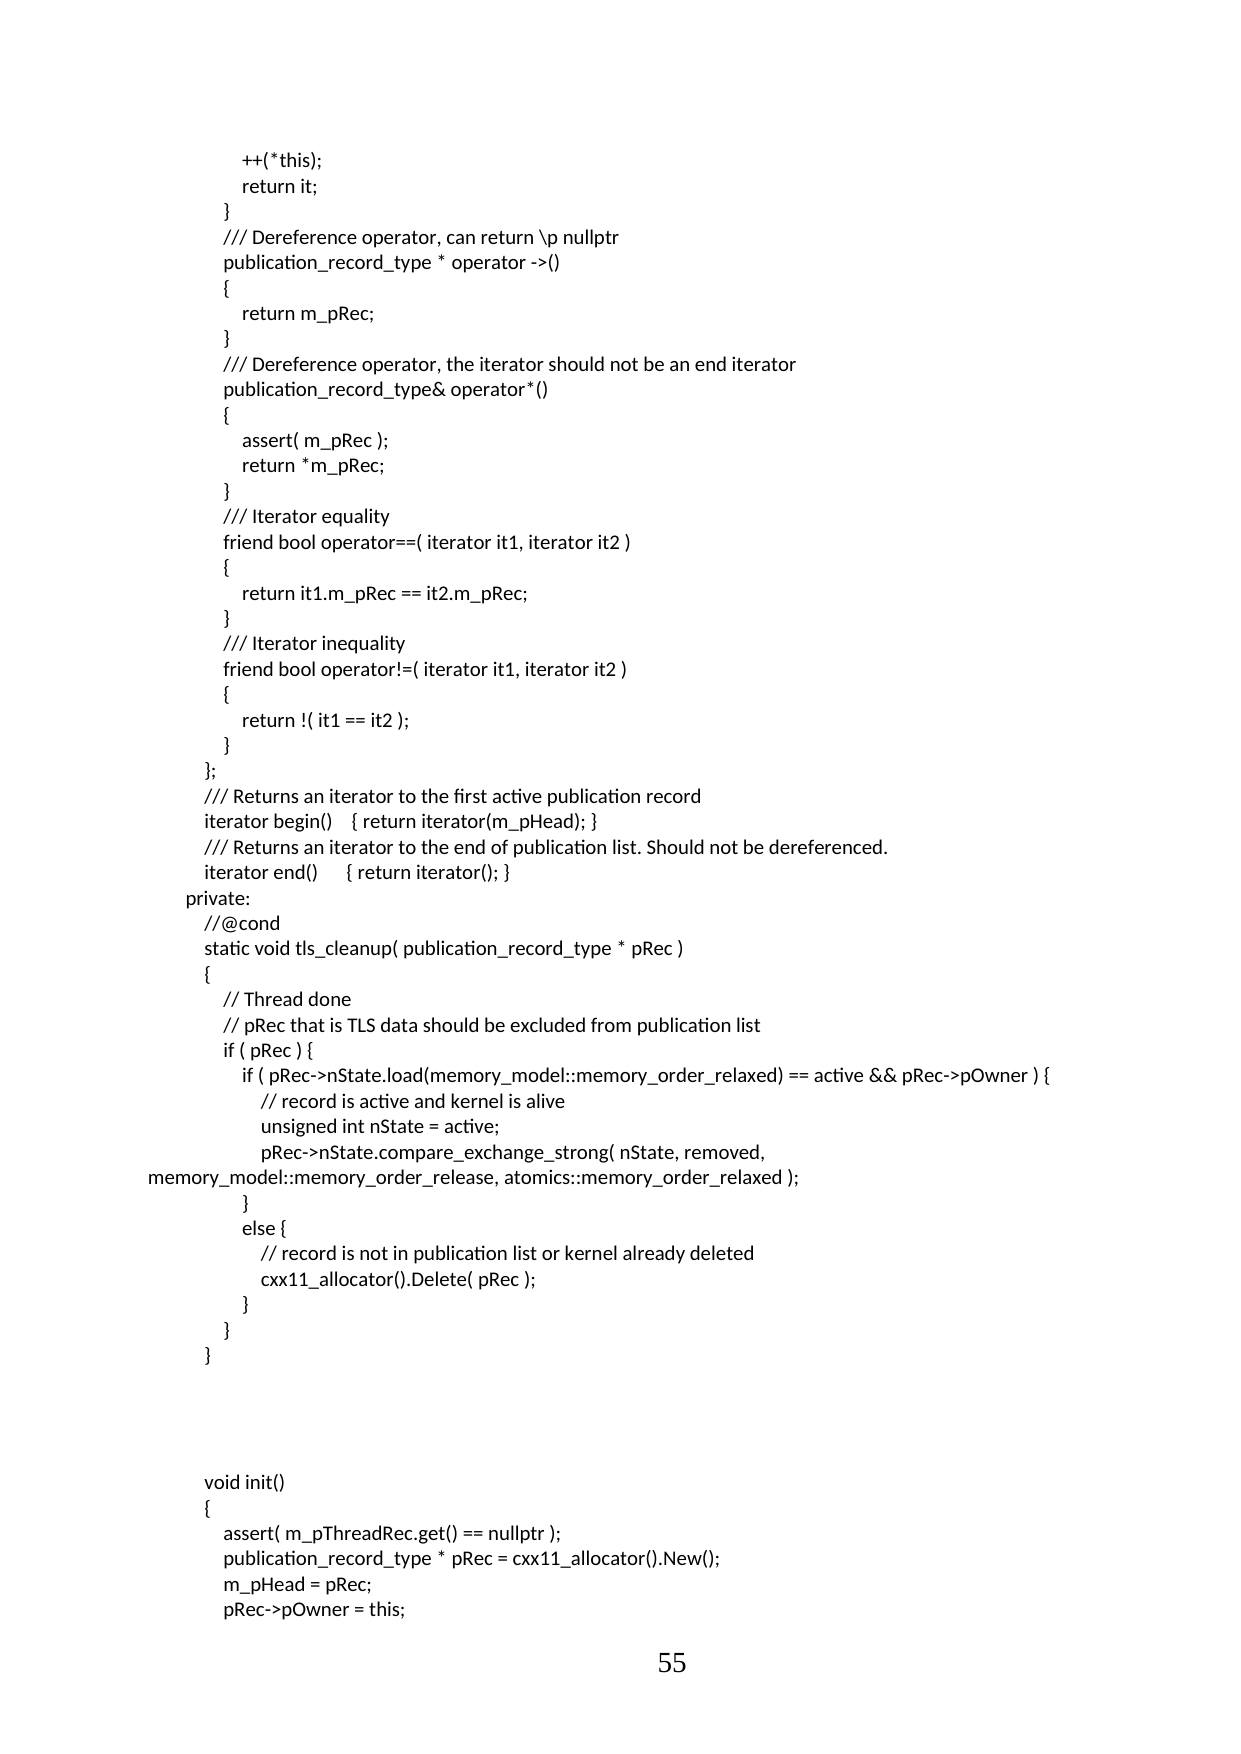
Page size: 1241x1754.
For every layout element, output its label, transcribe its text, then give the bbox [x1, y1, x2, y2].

text ++(*this); [148, 148, 1122, 173]
text } [148, 326, 1122, 351]
text /// Dereference operator, the iterator should not be an end iterator [148, 351, 1122, 376]
text publication_record_type * pRec = cxx11_allocator().New(); [148, 1546, 1122, 1571]
text //@cond [148, 910, 1122, 936]
text /// Iterator equality [148, 503, 1122, 529]
text pRec->nState.compare_exchange_strong( nState, removed, memory_model::memory_order_release, atomics::memory_order_relaxed ); [148, 1139, 1122, 1190]
text { [148, 554, 1122, 580]
text return it1.m_pRec == it2.m_pRec; [148, 580, 1122, 605]
text { [148, 275, 1122, 300]
text cxx11_allocator().Delete( pRec ); [148, 1266, 1122, 1291]
text friend bool operator!=( iterator it1, iterator it2 ) [148, 656, 1122, 681]
text } [148, 198, 1122, 224]
text } [148, 1342, 1122, 1368]
text { [148, 961, 1122, 986]
text // record is active and kernel is alive [148, 1088, 1122, 1113]
text pRec->pOwner = this; [148, 1596, 1122, 1622]
text } [148, 732, 1122, 758]
text iterator end() { return iterator(); } [148, 859, 1122, 885]
text return m_pRec; [148, 300, 1122, 326]
text // pRec that is TLS data should be excluded from publication list [148, 1012, 1122, 1037]
text } [148, 1291, 1122, 1317]
text publication_record_type * operator ->() [148, 249, 1122, 275]
text publication_record_type& operator*() [148, 376, 1122, 402]
text } [148, 605, 1122, 631]
text else { [148, 1215, 1122, 1241]
text // Thread done [148, 986, 1122, 1012]
text /// Dereference operator, can return \p nullptr [148, 224, 1122, 249]
text friend bool operator==( iterator it1, iterator it2 ) [148, 529, 1122, 554]
text assert( m_pRec ); [148, 427, 1122, 453]
text } [148, 1317, 1122, 1342]
text unsigned int nState = active; [148, 1113, 1122, 1139]
text } [148, 478, 1122, 503]
text { [148, 1495, 1122, 1520]
text { [148, 681, 1122, 707]
text return *m_pRec; [148, 453, 1122, 478]
text // record is not in publication list or kernel already deleted [148, 1241, 1122, 1266]
text if ( pRec->nState.load(memory_model::memory_order_relaxed) == active && pRec->pOwner ) { [148, 1063, 1122, 1088]
text /// Returns an iterator to the first active publication record [148, 783, 1122, 808]
text private: [148, 885, 1122, 910]
text /// Iterator inequality [148, 631, 1122, 656]
text { [148, 402, 1122, 427]
text void init() [148, 1469, 1122, 1495]
text assert( m_pThreadRec.get() == nullptr ); [148, 1520, 1122, 1546]
text if ( pRec ) { [148, 1037, 1122, 1063]
text static void tls_cleanup( publication_record_type * pRec ) [148, 936, 1122, 961]
text } [148, 1190, 1122, 1215]
text iterator begin() { return iterator(m_pHead); } [148, 808, 1122, 834]
text }; [148, 758, 1122, 783]
text return it; [148, 173, 1122, 198]
text return !( it1 == it2 ); [148, 707, 1122, 732]
text /// Returns an iterator to the end of publication list. Should not be dereferenced. [148, 834, 1122, 859]
text m_pHead = pRec; [148, 1571, 1122, 1596]
